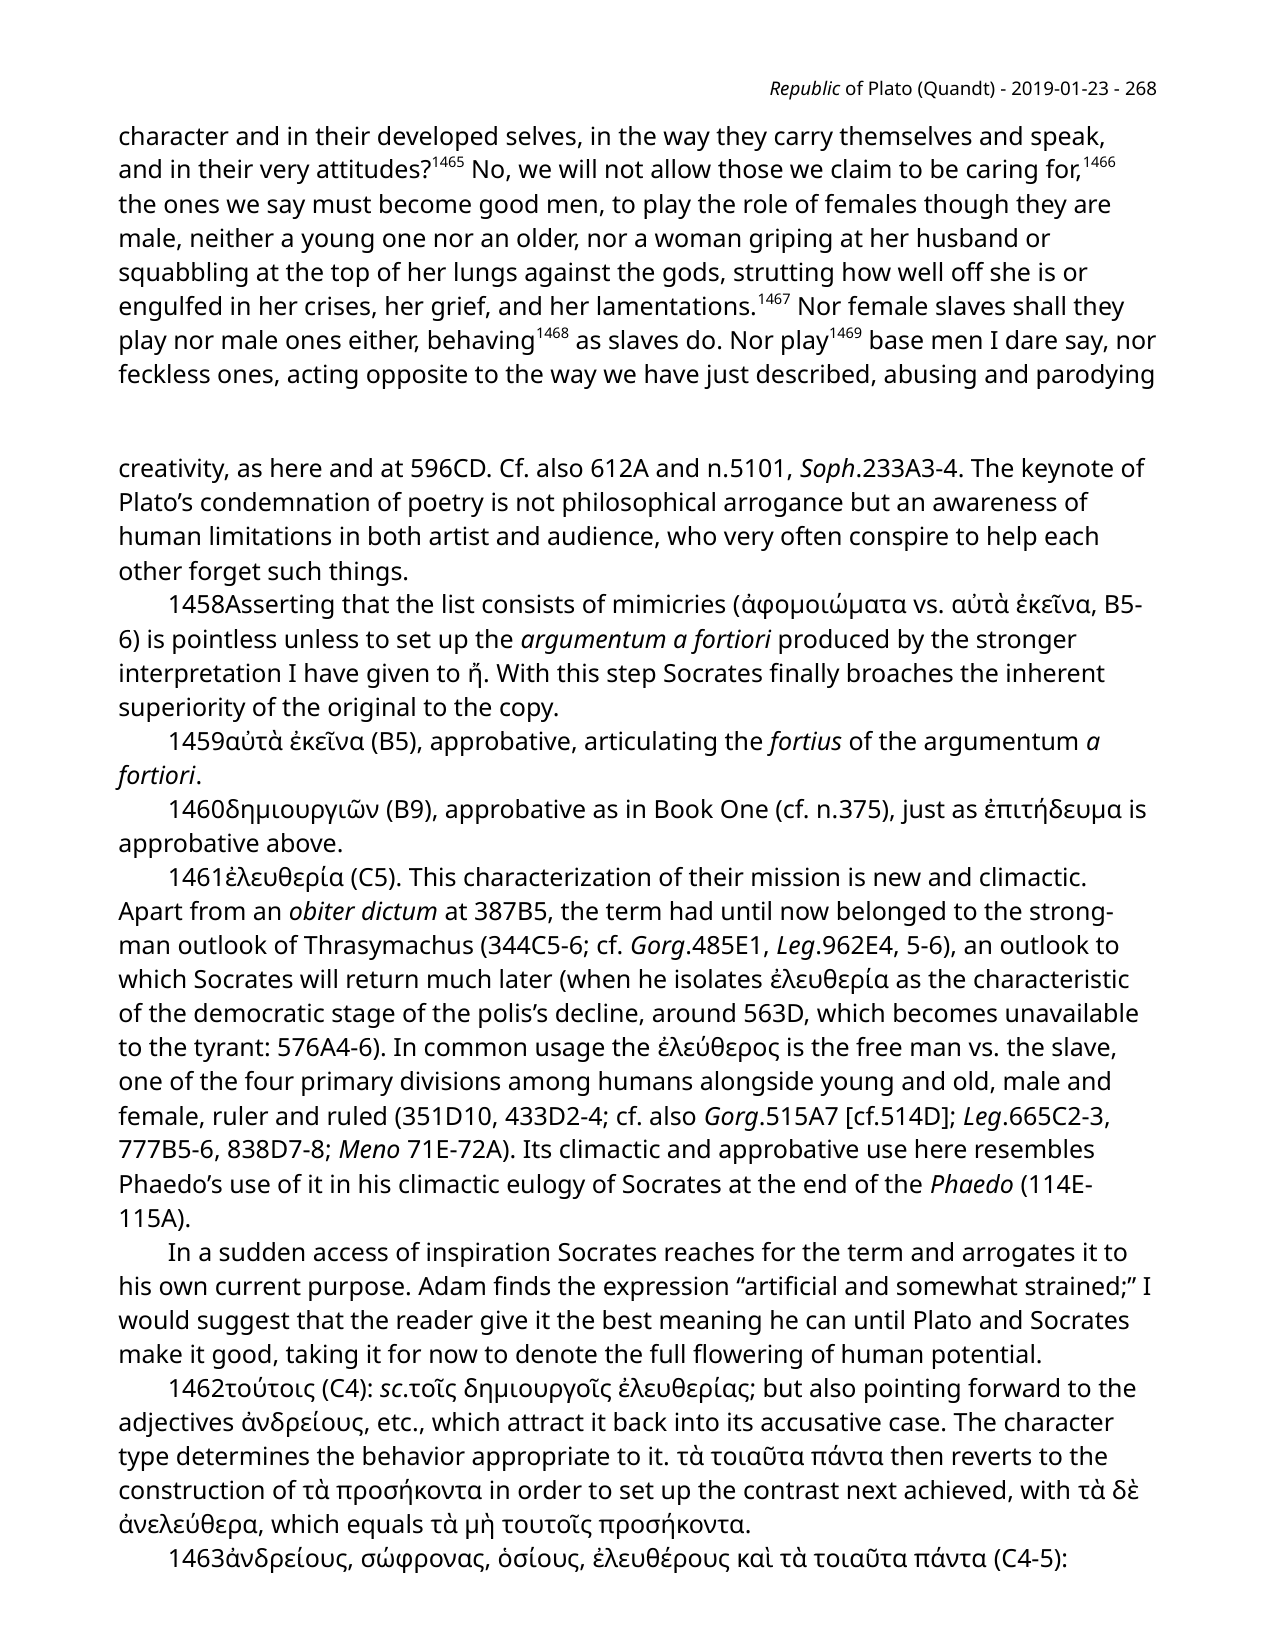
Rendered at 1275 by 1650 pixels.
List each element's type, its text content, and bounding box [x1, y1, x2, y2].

text ἐλευθερία (C5). This characterization of their mission is new and climactic. Apart from an obiter dictum at 387B5, the term had until now belonged to the strong-man outlook of Thrasymachus (344C5-6; cf. Gorg.485E1, Leg.962E4, 5-6), an outlook to which Socrates will return much later (when he isolates ἐλευθερία as the characteristic of the democratic stage of the polis’s decline, around 563D, which becomes unavailable to the tyrant: 576A4-6). In common usage the ἐλεύθερος is the free man vs. the slave, one of the four primary divisions among humans alongside young and old, male and female, ruler and ruled (351D10, 433D2-4; cf. also Gorg.515A7 [cf.514D]; Leg.665C2-3, 777B5-6, 838D7-8; Meno 71E-72A). Its climactic and approbative use here resembles Phaedo’s use of it in his climactic eulogy of Socrates at the end of the Phaedo (114E-115A). [118, 860, 1157, 1234]
text In a sudden access of inspiration Socrates reaches for the term and arrogates it to his own current purpose. Adam finds the expression “artificial and somewhat strained;” I would suggest that the reader give it the best meaning he can until Plato and Socrates make it good, taking it for now to denote the full flowering of human potential. [118, 1234, 1157, 1371]
text δημιουργιῶν (B9), approbative as in Book One (cf. n.375), just as ἐπιτήδευμα is approbative above. [118, 792, 1157, 860]
text Asserting that the list consists of mimicries (ἀφομοιώματα vs. αὐτὰ ἐκεῖνα, B5-6) is pointless unless to set up the argumentum a fortiori produced by the stronger interpretation I have given to ἤ. With this step Socrates finally broaches the inherent superiority of the original to the copy. [118, 587, 1157, 723]
text τούτοις (C4): sc.τοῖς δημιουργοῖς ἐλευθερίας; but also pointing forward to the adjectives ἀνδρείους, etc., which attract it back into its accusative case. The character type determines the behavior appropriate to it. τὰ τοιαῦτα πάντα then reverts to the construction of τὰ προσήκοντα in order to set up the contrast next achieved, with τὰ δὲ ἀνελεύθερα, which equals τὰ μὴ τουτοῖς προσήκοντα. [118, 1371, 1157, 1541]
text αὐτὰ ἐκεῖνα (B5), approbative, articulating the fortius of the argumentum a fortiori. [118, 723, 1157, 792]
text κατακεκερματίσθαι ἡ τοῦ ἀνθρώπου φύσις (B4): To be human is to have limits and to lack limits is divine. The topic characteristically arises in Plato’s discussions of creativity, as here and at 596CD. Cf. also 612A and n.5101, Soph.233A3-4. The keynote of Plato’s condemnation of poetry is not philosophical arrogance but an awareness of human limitations in both artist and audience, who very often conspire to help each other forget such things. [118, 451, 1157, 587]
text ἀνδρείους, σώφρονας, ὁσίους, ἐλευθέρους καὶ τὰ τοιαῦτα πάντα (C4-5): Compare for the content as well as the resolute tone the famous retort at Leg.817B: ἡμεῖς ἐσμὲν τραγῳδίας αὐτοὶ ποιηταί. [118, 1541, 1157, 1575]
text Thus if we are to preserve our initial argument, that our guards will need to surrender pursuing all the other practices and become polished practitioners of freedom for the city and work at nothing that does not contribute to this end, then they mustn’t be doing anything else let alone imitating it. If they must imitate something let it be what is befitting to these right from their very youth on: men brave and temperate, pious, and liberal and the rest of such behavior. Anything lowly and mean let them avoid doing, nor become clever at mimicking that and anything else to be ashamed of, since copying it might make them so themselves. Haven’t you noticed how the mimicry, if they start it young and continue it long, gains a foothold in their character and in their developed selves, in the way they carry themselves and speak, and in their very attitudes? No, we will not allow those we claim to be caring for, the ones we say must become good men, to play the role of females though they are male, neither a young one nor an older, nor a woman griping at her husband or squabbling at the top of her lungs against the gods, strutting how well off she is or engulfed in her crises, her grief, and her lamentations. Nor female slaves shall they play nor male ones either, behaving as slaves do. Nor play base men I dare say, nor feckless ones, acting opposite to the way we have just described, abusing and parodying and berating one another whether under the influence or (396) not, and doing all the other wrongs that this sort of people do in word and deed both to themselves and to others. And I’d guess we won’t be having them habituate themselves at taking off madmen in action or speech, either. To be able to discern a madman is important, or an evil man or woman too, but one mustn’t do what they do nor imitate them. And what about hammering bronze and other jobs, and rowing triremes or calling out the pulls, and all the rest of these sorts of acts—shall they imitate these? [118, 118, 1157, 391]
